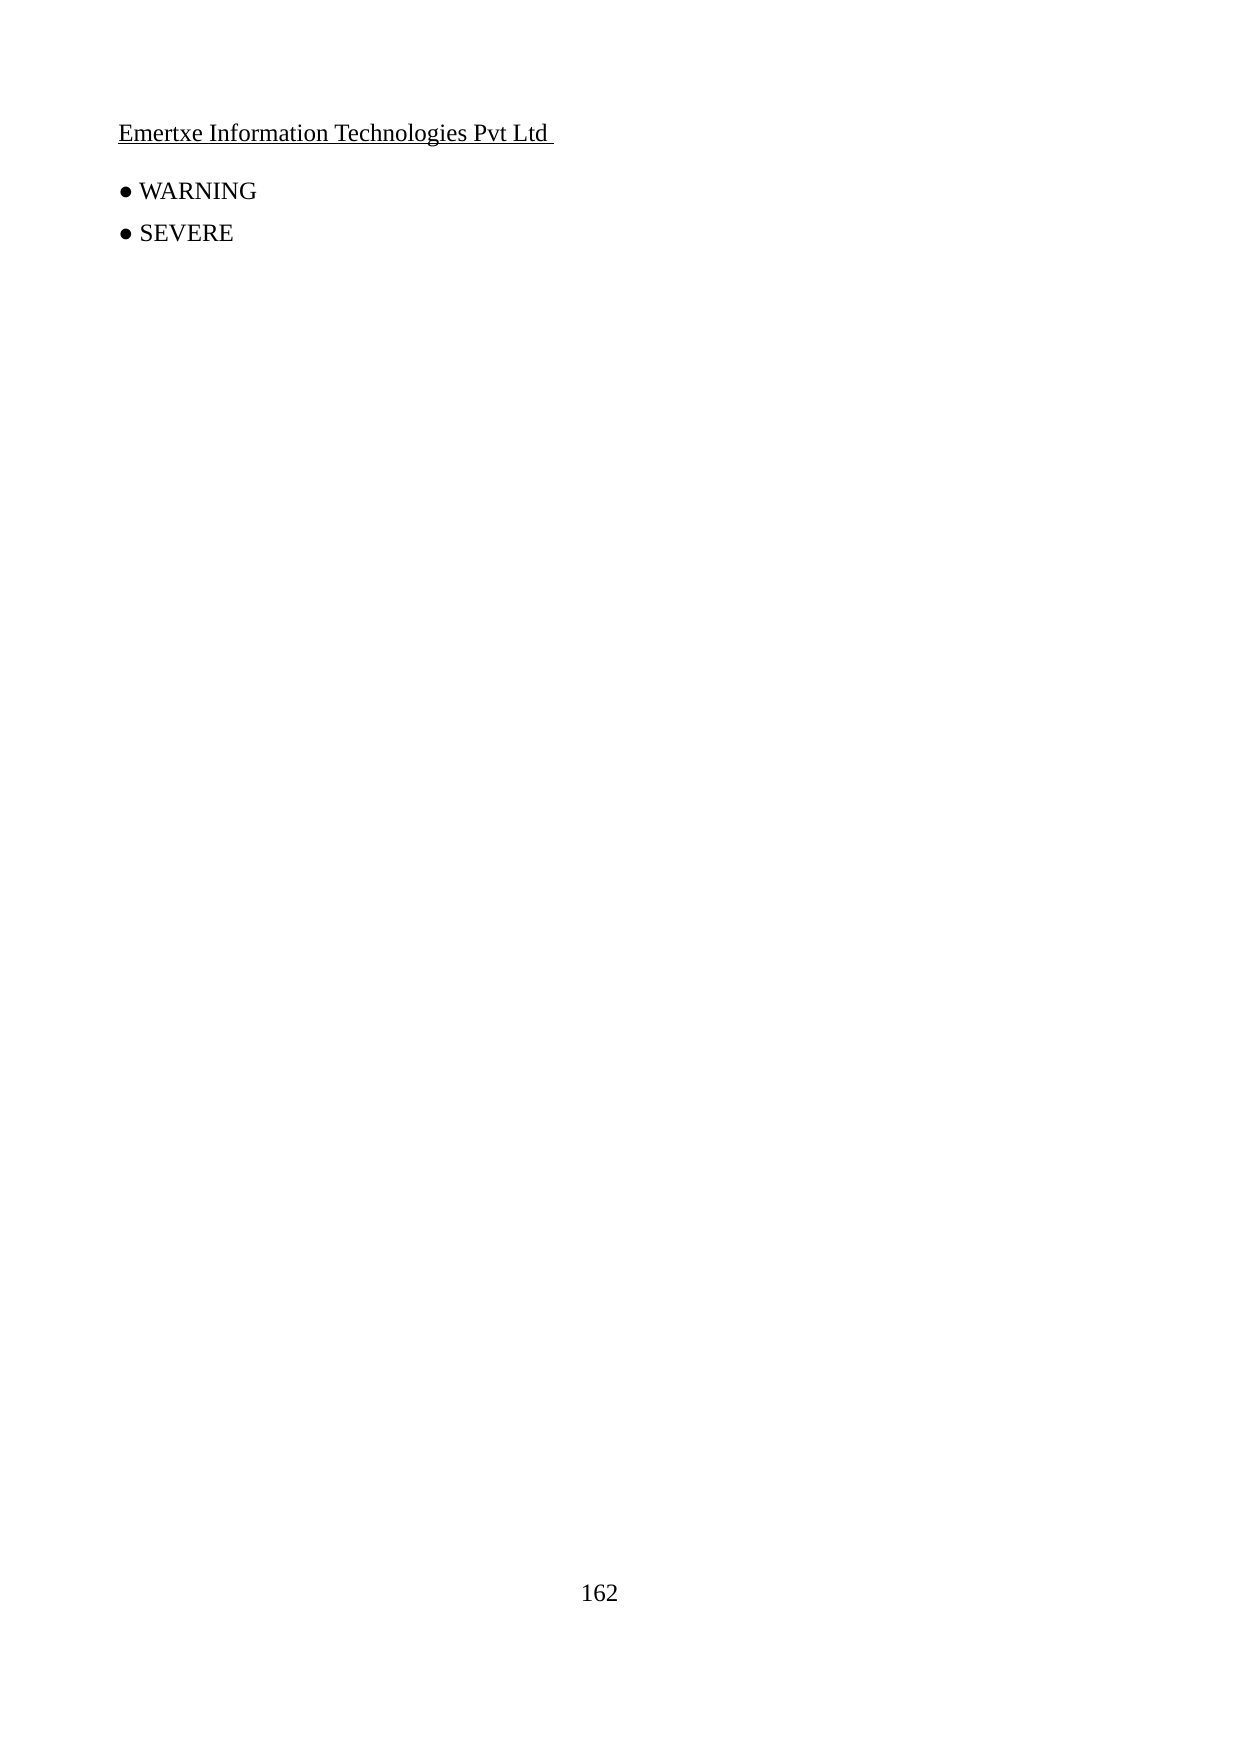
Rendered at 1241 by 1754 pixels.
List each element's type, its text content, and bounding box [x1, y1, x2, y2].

text ● SEVERE [118, 218, 1122, 246]
text ● WARNING [118, 176, 1122, 205]
